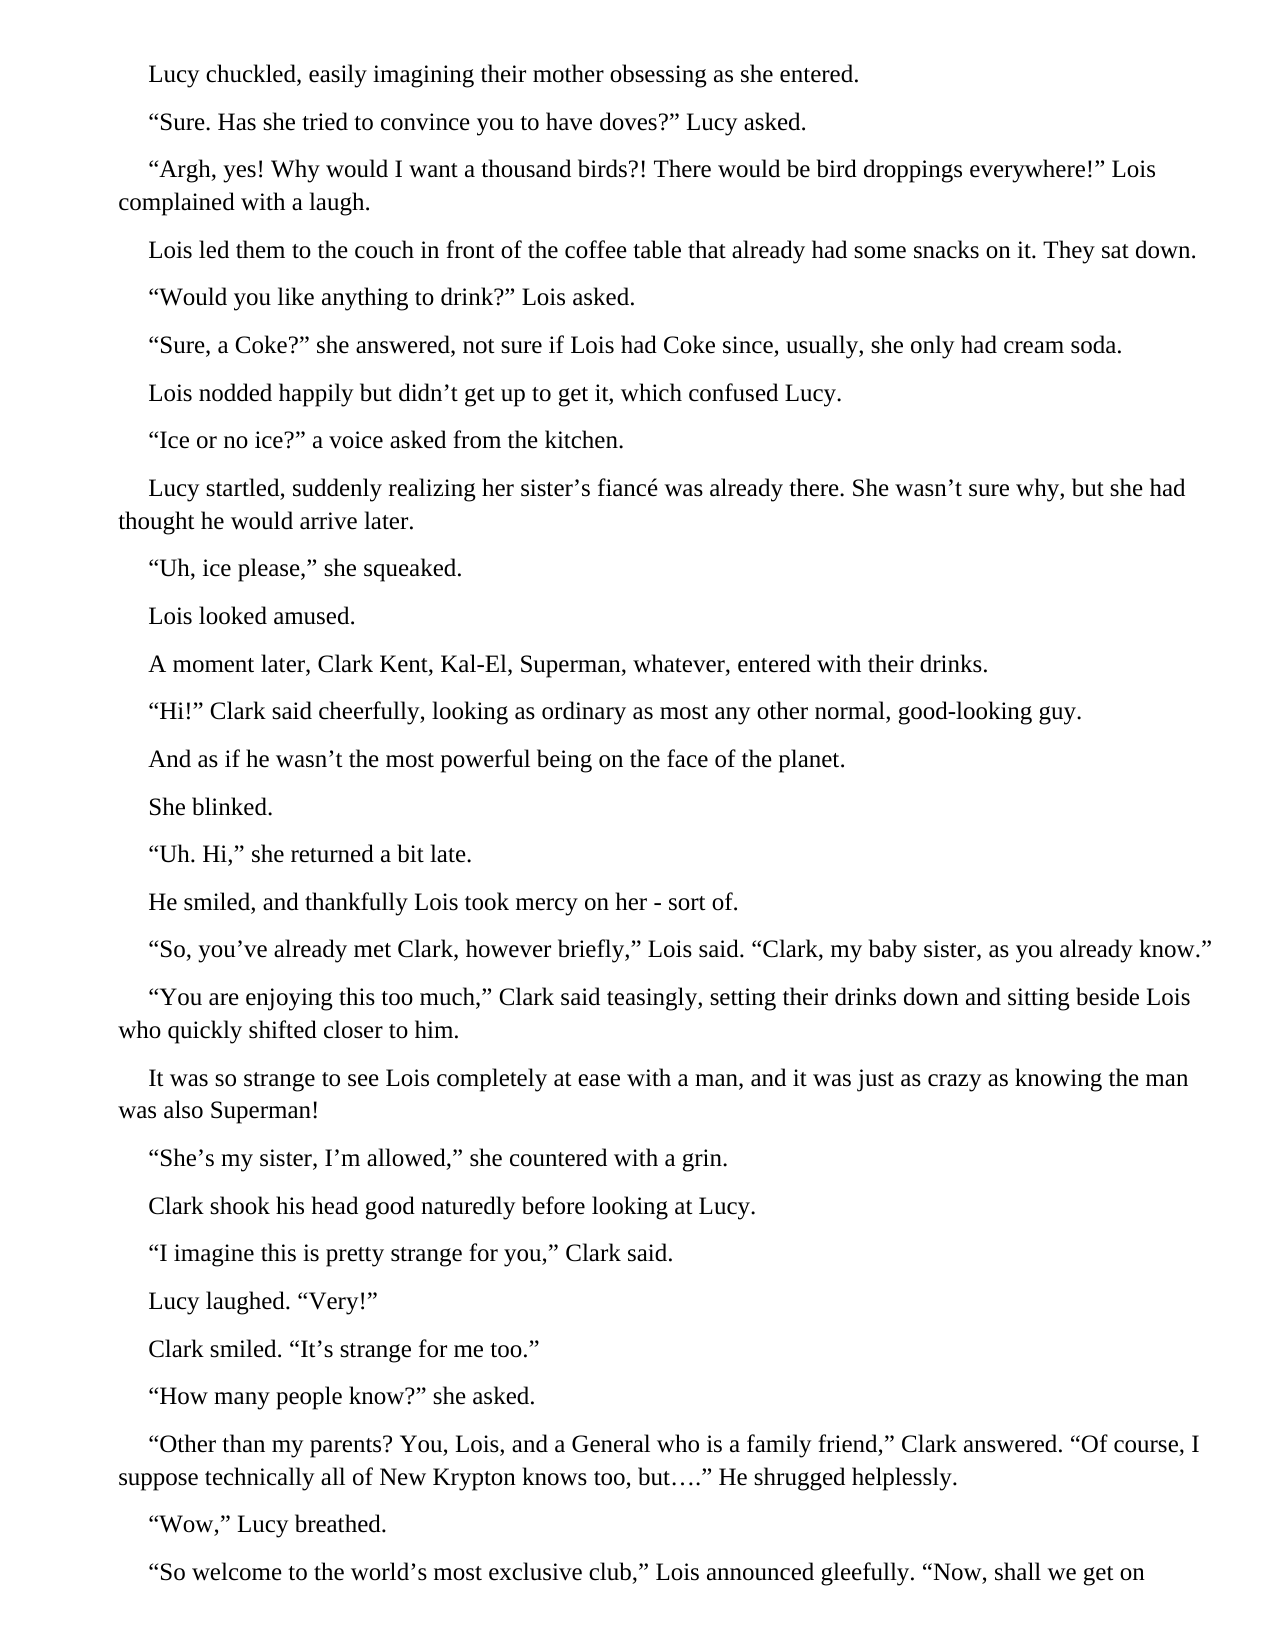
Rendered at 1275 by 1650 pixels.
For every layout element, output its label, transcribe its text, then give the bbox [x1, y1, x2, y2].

text “Uh, ice please,” she squeaked. [118, 553, 1216, 582]
text Lucy laughed. “Very!” [118, 1286, 1216, 1315]
text “Would you like anything to drink?” Lois asked. [118, 282, 1216, 311]
text “How many people know?” she asked. [118, 1381, 1216, 1410]
text Lucy startled, suddenly realizing her sister’s fiancé was already there. She wasn’t sure why, but she had thought he would arrive later. [118, 473, 1216, 535]
text “Argh, yes! Why would I want a thousand birds?! There would be bird droppings everywhere!” Lois complained with a laugh. [118, 154, 1216, 216]
text Clark shook his head good naturedly before looking at Lucy. [118, 1191, 1216, 1219]
text “So, you’ve already met Clark, however briefly,” Lois said. “Clark, my baby sister, as you already know.” [118, 934, 1216, 963]
text Clark smiled. “It’s strange for me too.” [118, 1334, 1216, 1362]
text “Other than my parents? You, Lois, and a General who is a family friend,” Clark answered. “Of course, I suppose technically all of New Krypton knows too, but….” He shrugged helplessly. [118, 1429, 1216, 1491]
text “Hi!” Clark said cheerfully, looking as ordinary as most any other normal, good-looking guy. [118, 696, 1216, 725]
text “Uh. Hi,” she returned a bit late. [118, 839, 1216, 868]
text He smiled, and thankfully Lois took mercy on her - sort of. [118, 887, 1216, 916]
text “You are enjoying this too much,” Clark said teasingly, setting their drinks down and sitting beside Lois who quickly shifted closer to him. [118, 982, 1216, 1044]
text “Wow,” Lucy breathed. [118, 1509, 1216, 1538]
text “She’s my sister, I’m allowed,” she countered with a grin. [118, 1143, 1216, 1172]
text Lois led them to the couch in front of the coffee table that already had some snacks on it. They sat down. [118, 235, 1216, 264]
text A moment later, Clark Kent, Kal-El, Superman, whatever, entered with their drinks. [118, 649, 1216, 677]
text She blinked. [118, 792, 1216, 820]
text And as if he wasn’t the most powerful being on the face of the planet. [118, 744, 1216, 773]
text “So welcome to the world’s most exclusive club,” Lois announced gleefully. “Now, shall we get on [118, 1557, 1216, 1586]
text It was so strange to see Lois completely at ease with a man, and it was just as crazy as knowing the man was also Superman! [118, 1063, 1216, 1124]
text “Sure. Has she tried to convince you to have doves?” Lucy asked. [118, 107, 1216, 135]
text “Ice or no ice?” a voice asked from the kitchen. [118, 425, 1216, 454]
text Lois looked amused. [118, 601, 1216, 630]
text “Sure, a Coke?” she answered, not sure if Lois had Coke since, usually, she only had cream soda. [118, 330, 1216, 359]
text Lois nodded happily but didn’t get up to get it, which confused Lucy. [118, 378, 1216, 406]
text “I imagine this is pretty strange for you,” Clark said. [118, 1238, 1216, 1267]
text Lucy chuckled, easily imagining their mother obsessing as she entered. [118, 59, 1216, 88]
